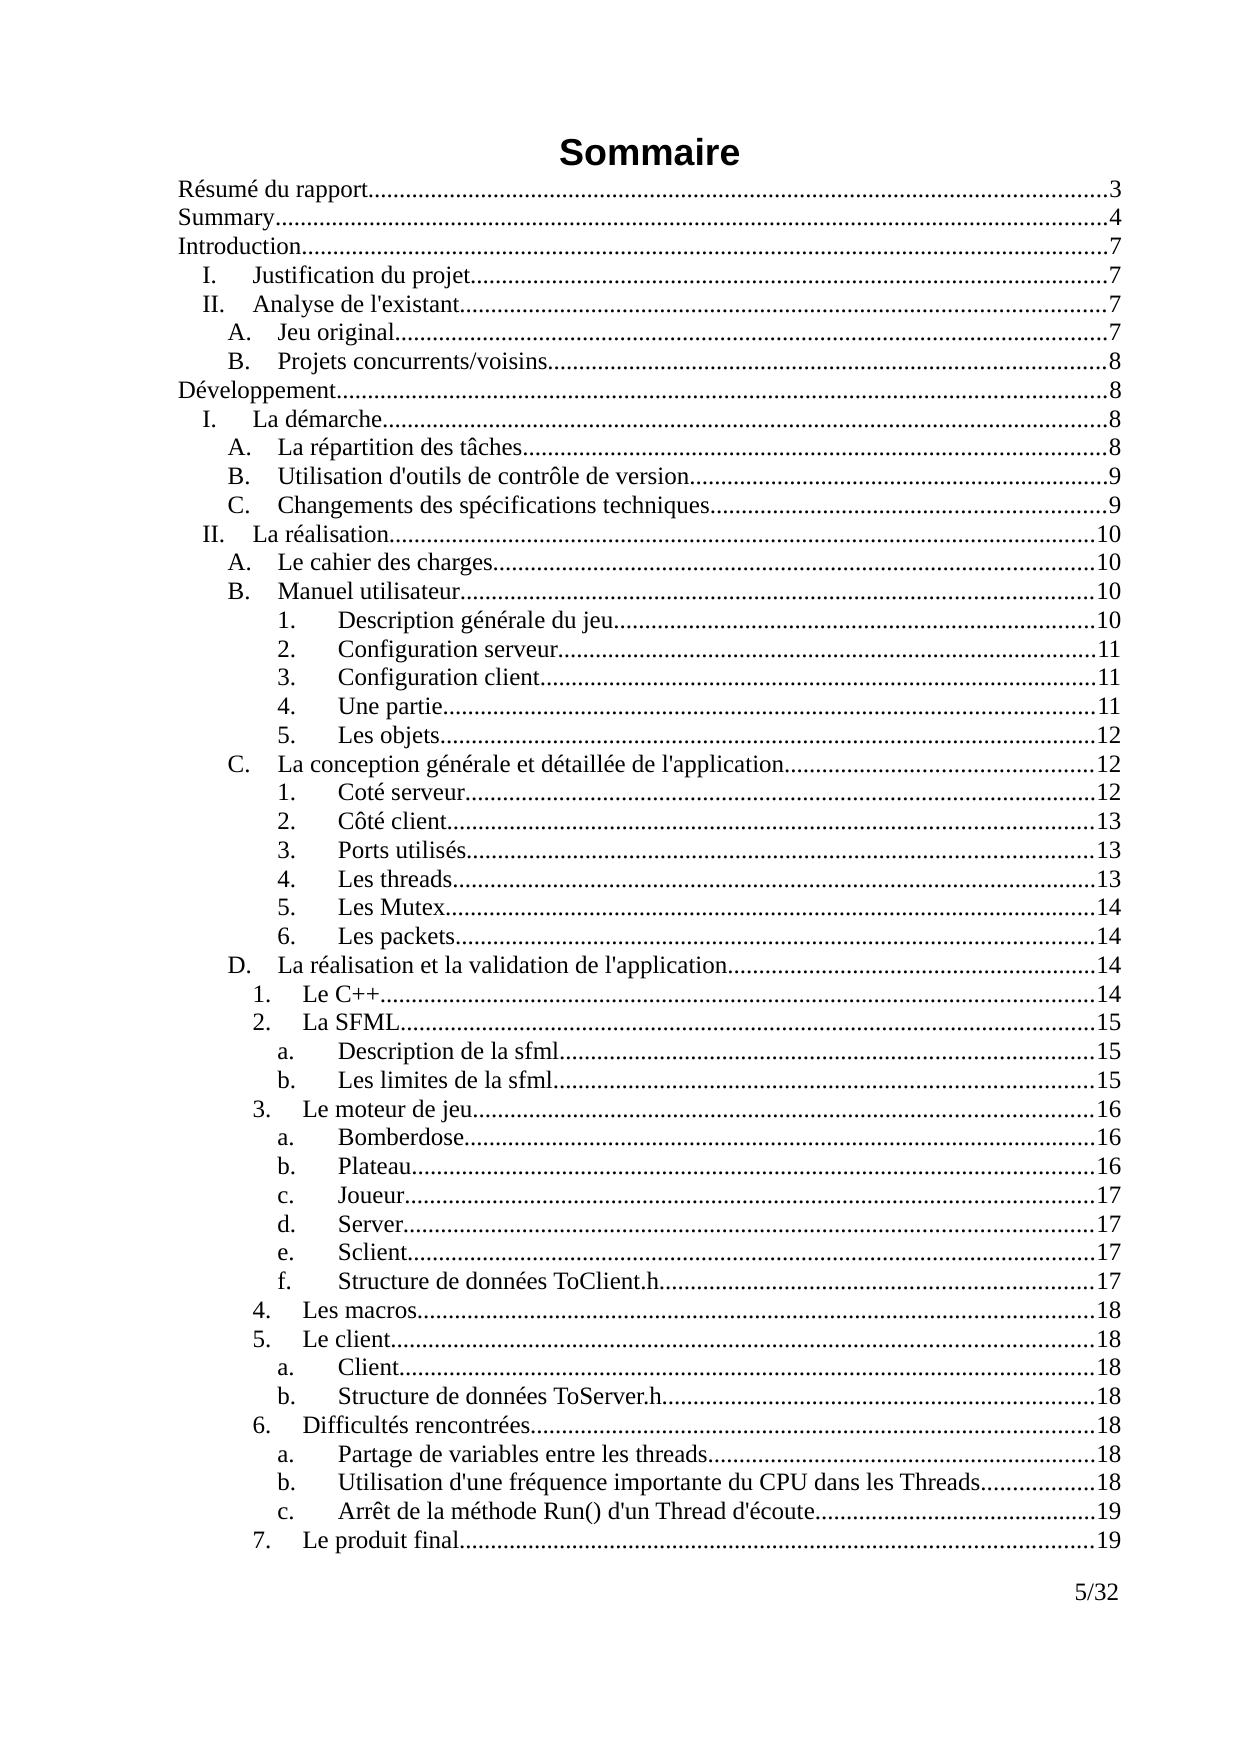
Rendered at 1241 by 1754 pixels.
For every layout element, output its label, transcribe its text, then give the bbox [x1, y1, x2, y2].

text Introduction 7 [177, 231, 1122, 260]
text C. La conception générale et détaillée de l'application 12 [227, 749, 1122, 777]
text f. Structure de données ToClient.h 17 [277, 1266, 1122, 1295]
text a. Client 18 [277, 1352, 1122, 1381]
text 1. Coté serveur 12 [277, 777, 1122, 806]
text 3. Le moteur de jeu 16 [252, 1094, 1122, 1122]
text 2. Côté client 13 [277, 806, 1122, 835]
text b. Les limites de la sfml 15 [277, 1065, 1122, 1094]
text 1. Description générale du jeu 10 [277, 605, 1122, 634]
text 4. Les threads 13 [277, 864, 1122, 892]
text a. Bomberdose 16 [277, 1122, 1122, 1151]
text 2. La SFML 15 [252, 1007, 1122, 1036]
text A. Jeu original 7 [227, 317, 1122, 346]
text Développement 8 [177, 375, 1122, 404]
text 2. Configuration serveur 11 [277, 634, 1122, 662]
text 7. Le produit final 19 [252, 1525, 1122, 1554]
text II. La réalisation 10 [202, 519, 1122, 547]
text II. Analyse de l'existant 7 [202, 289, 1122, 317]
text 1. Le C++ 14 [252, 979, 1122, 1007]
text 6. Les packets 14 [277, 921, 1122, 950]
text I. Justification du projet 7 [202, 260, 1122, 289]
text 5. Le client 18 [252, 1324, 1122, 1352]
text B. Manuel utilisateur 10 [227, 576, 1122, 605]
text C. Changements des spécifications techniques 9 [227, 490, 1122, 519]
text e. Sclient 17 [277, 1237, 1122, 1266]
text a. Partage de variables entre les threads 18 [277, 1439, 1122, 1467]
text 4. Une partie 11 [277, 691, 1122, 720]
text c. Joueur 17 [277, 1180, 1122, 1209]
text a. Description de la sfml 15 [277, 1036, 1122, 1065]
text 5. Les objets 12 [277, 720, 1122, 749]
text A. La répartition des tâches 8 [227, 432, 1122, 461]
text b. Utilisation d'une fréquence importante du CPU dans les Threads 18 [277, 1467, 1122, 1496]
text 3. Configuration client 11 [277, 662, 1122, 691]
text Résumé du rapport 3 [177, 174, 1122, 202]
text B. Projets concurrents/voisins 8 [227, 346, 1122, 375]
text b. Structure de données ToServer.h 18 [277, 1381, 1122, 1410]
text 5. Les Mutex 14 [277, 892, 1122, 921]
text 3. Ports utilisés 13 [277, 835, 1122, 864]
text Summary 4 [177, 202, 1122, 231]
text c. Arrêt de la méthode Run() d'un Thread d'écoute 19 [277, 1496, 1122, 1525]
text I. La démarche 8 [202, 404, 1122, 432]
text 4. Les macros 18 [252, 1295, 1122, 1324]
text b. Plateau 16 [277, 1151, 1122, 1180]
text A. Le cahier des charges 10 [227, 547, 1122, 576]
text d. Server 17 [277, 1209, 1122, 1237]
text 6. Difficultés rencontrées 18 [252, 1410, 1122, 1439]
text D. La réalisation et la validation de l'application 14 [227, 950, 1122, 979]
text B. Utilisation d'outils de contrôle de version 9 [227, 461, 1122, 490]
text Sommaire [177, 131, 1122, 174]
